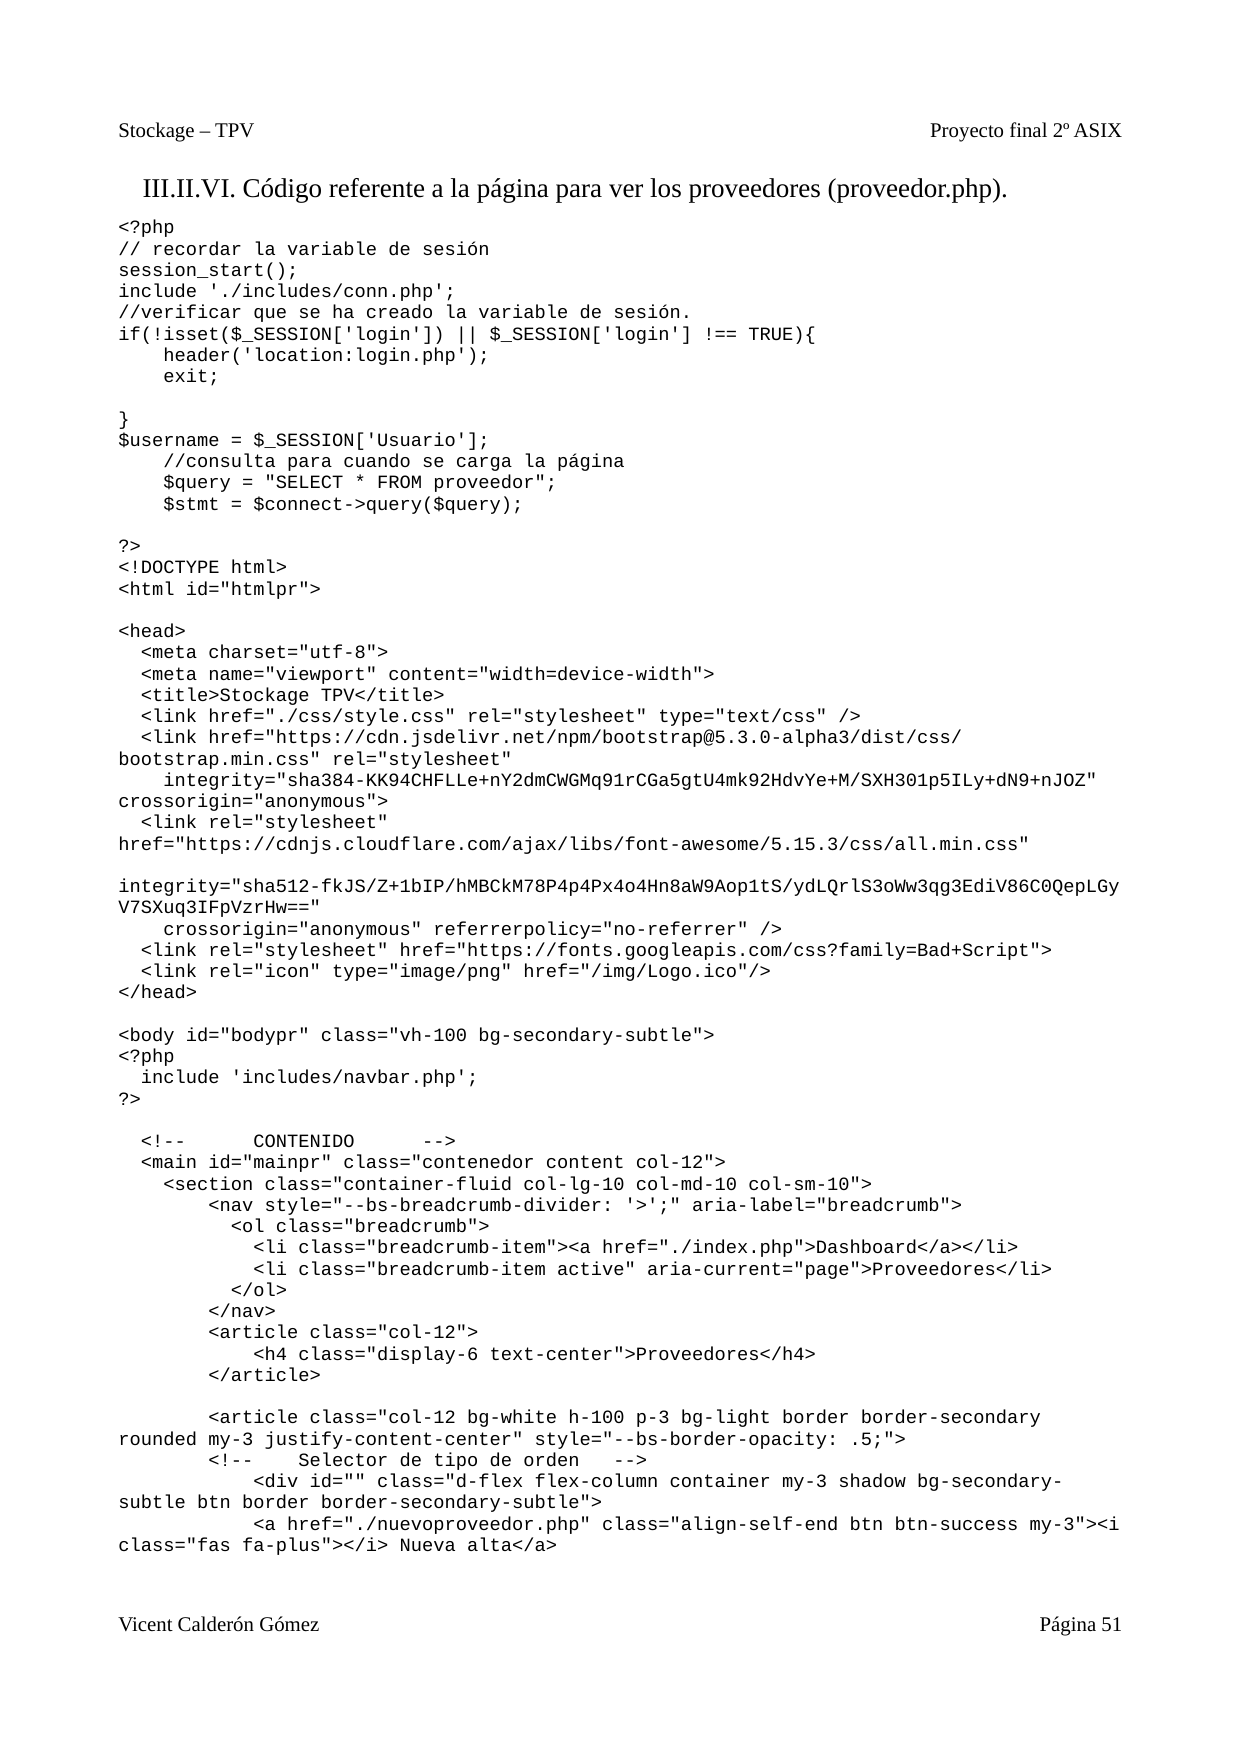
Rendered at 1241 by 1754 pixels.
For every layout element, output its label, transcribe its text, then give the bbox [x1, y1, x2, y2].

text </article> [118, 1366, 1122, 1387]
text <link rel="stylesheet" href="https://cdnjs.cloudflare.com/ajax/libs/font-awesome/5.15.3/css/all.min.css" [118, 813, 1122, 856]
text } [118, 409, 1122, 431]
text <head> [118, 622, 1122, 643]
text $query = "SELECT * FROM proveedor"; [118, 473, 1122, 494]
text <h4 class="display-6 text-center">Proveedores</h4> [118, 1344, 1122, 1366]
text <meta name="viewport" content="width=device-width"> [118, 664, 1122, 686]
text </nav> [118, 1302, 1122, 1323]
text <link rel="icon" type="image/png" href="/img/Logo.ico"/> [118, 962, 1122, 983]
text exit; [118, 367, 1122, 388]
text </ol> [118, 1281, 1122, 1302]
text //consulta para cuando se carga la página [118, 452, 1122, 473]
text header('location:login.php'); [118, 346, 1122, 367]
text <link rel="stylesheet" href="https://fonts.googleapis.com/css?family=Bad+Script"> [118, 941, 1122, 962]
text <?php [118, 218, 1122, 239]
text //verificar que se ha creado la variable de sesión. [118, 303, 1122, 324]
text <li class="breadcrumb-item"><a href="./index.php">Dashboard</a></li> [118, 1238, 1122, 1259]
text <!-- Selector de tipo de orden --> [118, 1451, 1122, 1472]
text ?> [118, 537, 1122, 558]
text <!DOCTYPE html> [118, 558, 1122, 579]
text session_start(); [118, 261, 1122, 282]
text <meta charset="utf-8"> [118, 643, 1122, 664]
text <article class="col-12"> [118, 1323, 1122, 1344]
text include './includes/conn.php'; [118, 282, 1122, 303]
text <a href="./nuevoproveedor.php" class="align-self-end btn btn-success my-3"><i class="fas fa-plus"></i> Nueva alta</a> [118, 1514, 1122, 1557]
text integrity="sha384-KK94CHFLLe+nY2dmCWGMq91rCGa5gtU4mk92HdvYe+M/SXH301p5ILy+dN9+nJOZ" crossorigin="anonymous"> [118, 771, 1122, 813]
subtitle Código referente a la página para ver los proveedores (proveedor.php). [236, 172, 1122, 203]
text <article class="col-12 bg-white h-100 p-3 bg-light border border-secondary rounded my-3 justify-content-center" style="--bs-border-opacity: .5;"> [118, 1408, 1122, 1451]
text <title>Stockage TPV</title> [118, 686, 1122, 707]
text crossorigin="anonymous" referrerpolicy="no-referrer" /> [118, 919, 1122, 941]
text <!-- CONTENIDO --> [118, 1132, 1122, 1153]
text <div id="" class="d-flex flex-column container my-3 shadow bg-secondary-subtle btn border border-secondary-subtle"> [118, 1472, 1122, 1514]
text include 'includes/navbar.php'; [118, 1068, 1122, 1089]
text $stmt = $connect->query($query); [118, 494, 1122, 516]
text <nav style="--bs-breadcrumb-divider: '>';" aria-label="breadcrumb"> [118, 1196, 1122, 1217]
text ?> [118, 1089, 1122, 1111]
text <html id="htmlpr"> [118, 579, 1122, 601]
text // recordar la variable de sesión [118, 239, 1122, 261]
text <section class="container-fluid col-lg-10 col-md-10 col-sm-10"> [118, 1174, 1122, 1196]
text if(!isset($_SESSION['login']) || $_SESSION['login'] !== TRUE){ [118, 324, 1122, 346]
text <body id="bodypr" class="vh-100 bg-secondary-subtle"> [118, 1026, 1122, 1047]
text $username = $_SESSION['Usuario']; [118, 431, 1122, 452]
text integrity="sha512-fkJS/Z+1bIP/hMBCkM78P4p4Px4o4Hn8aW9Aop1tS/ydLQrlS3oWw3qg3EdiV86C0QepLGyV7SXuq3IFpVzrHw==" [118, 856, 1122, 919]
text <li class="breadcrumb-item active" aria-current="page">Proveedores</li> [118, 1259, 1122, 1281]
text <?php [118, 1047, 1122, 1068]
text <main id="mainpr" class="contenedor content col-12"> [118, 1153, 1122, 1174]
text <link href="https://cdn.jsdelivr.net/npm/bootstrap@5.3.0-alpha3/dist/css/bootstrap.min.css" rel="stylesheet" [118, 728, 1122, 771]
text <link href="./css/style.css" rel="stylesheet" type="text/css" /> [118, 707, 1122, 728]
text </head> [118, 983, 1122, 1004]
text <ol class="breadcrumb"> [118, 1217, 1122, 1238]
